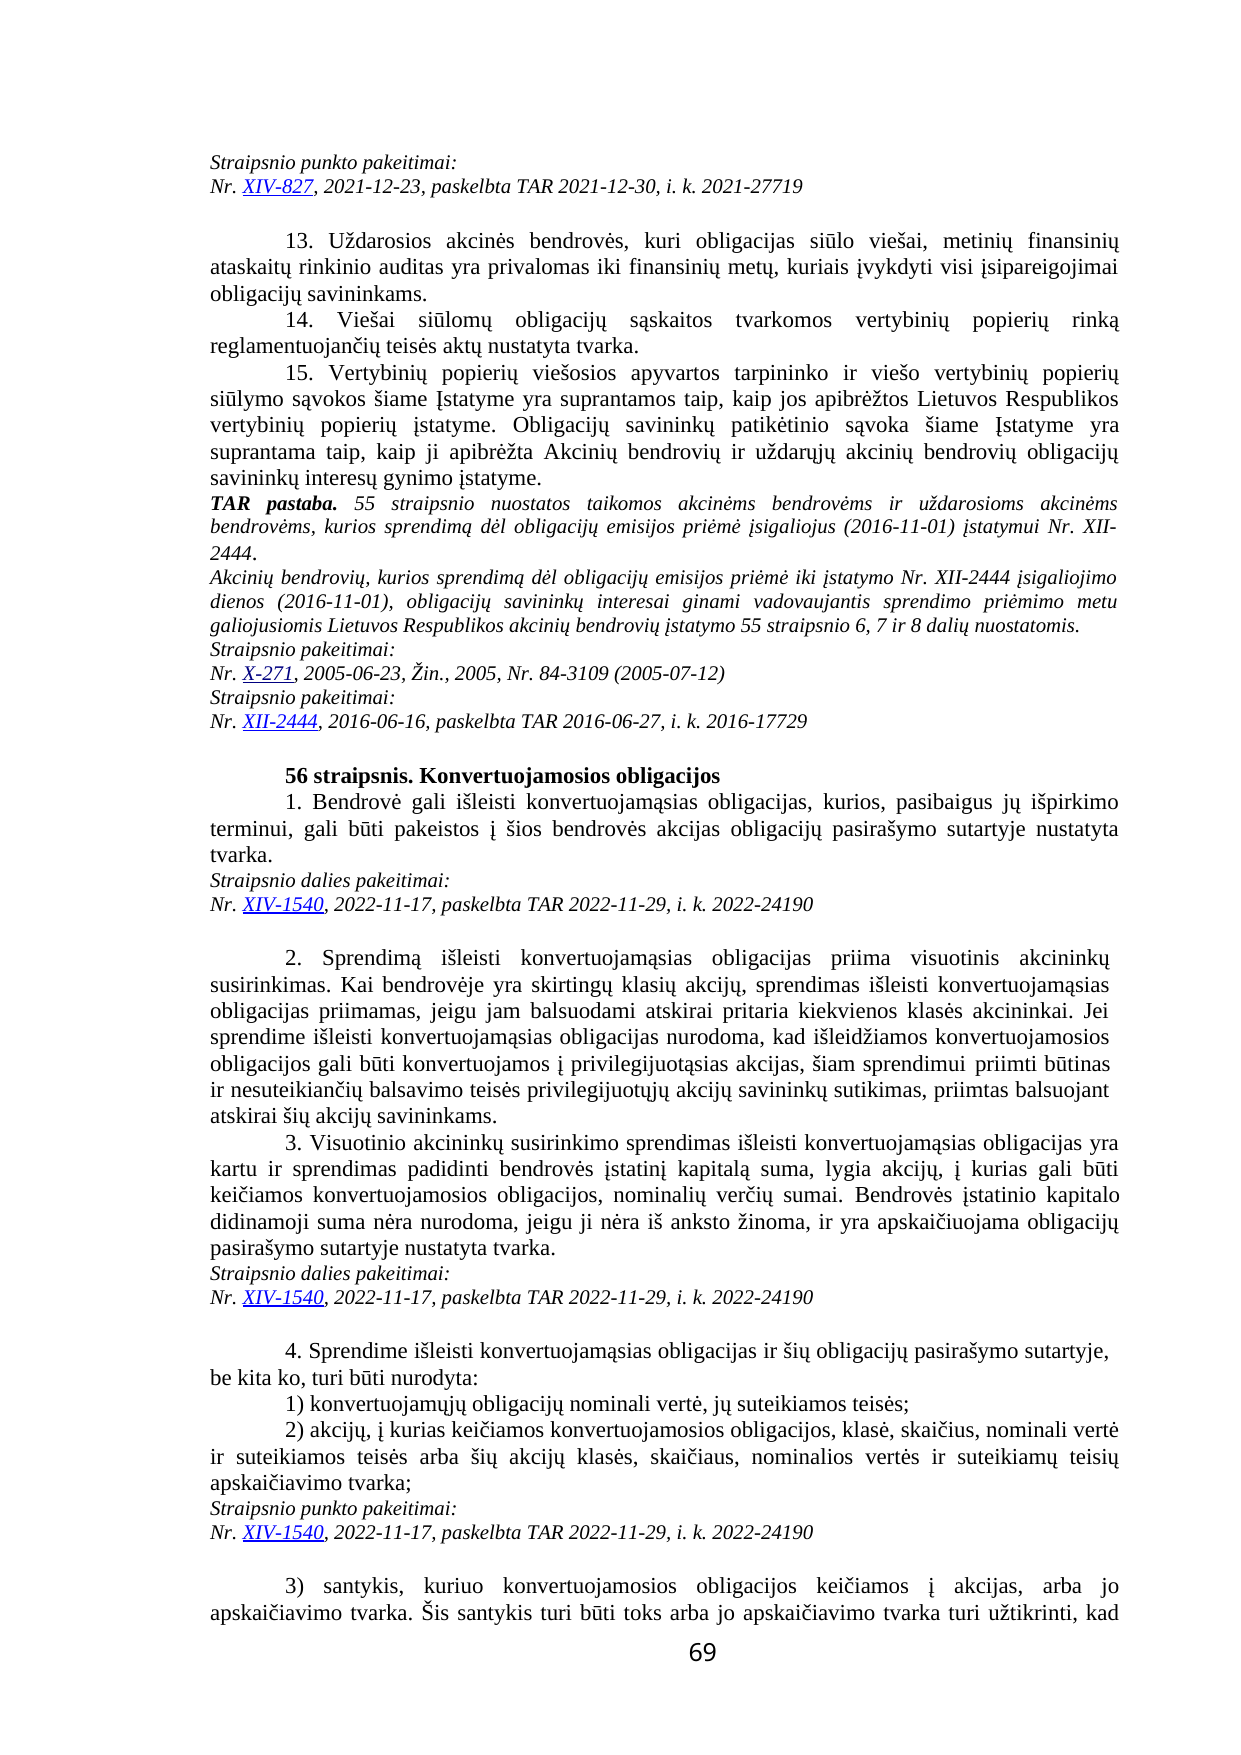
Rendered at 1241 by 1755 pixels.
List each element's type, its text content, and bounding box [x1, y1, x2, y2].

text Nr. XIV-827, 2021-12-23, paskelbta TAR 2021-12-30, i. k. 2021-27719 [210, 174, 1120, 198]
text Nr. XIV-1540, 2022-11-17, paskelbta TAR 2022-11-29, i. k. 2022-24190 [210, 1285, 1120, 1309]
text Nr. XII-2444, 2016-06-16, paskelbta TAR 2016-06-27, i. k. 2016-17729 [210, 709, 1120, 733]
text Nr. XIV-1540, 2022-11-17, paskelbta TAR 2022-11-29, i. k. 2022-24190 [210, 1520, 1120, 1544]
text 3. Visuotinio akcininkų susirinkimo sprendimas išleisti konvertuojamąsias obligacijas yra kartu ir sprendimas padidinti bendrovės įstatinį kapitalą suma, lygia akcijų, į kurias gali būti keičiamos konvertuojamosios obligacijos, nominalių verčių sumai. Bendrovės įstatinio kapitalo didinamoji suma nėra nurodoma, jeigu ji nėra iš anksto žinoma, ir yra apskaičiuojama obligacijų pasirašymo sutartyje nustatyta tvarka. [210, 1129, 1120, 1261]
text Straipsnio punkto pakeitimai: [210, 150, 1120, 174]
text Nr. X-271, 2005-06-23, Žin., 2005, Nr. 84-3109 (2005-07-12) [210, 661, 1120, 685]
text 56 straipsnis. Konvertuojamosios obligacijos [210, 762, 1111, 788]
text 14. Viešai siūlomų obligacijų sąskaitos tvarkomos vertybinių popierių rinką reglamentuojančių teisės aktų nustatyta tvarka. [210, 306, 1120, 359]
text Straipsnio pakeitimai: [210, 637, 1120, 661]
text 13. Uždarosios akcinės bendrovės, kuri obligacijas siūlo viešai, metinių finansinių ataskaitų rinkinio auditas yra privalomas iki finansinių metų, kuriais įvykdyti visi įsipareigojimai obligacijų savininkams. [210, 227, 1120, 306]
text Akcinių bendrovių, kurios sprendimą dėl obligacijų emisijos priėmė iki įstatymo Nr. XII-2444 įsigaliojimo dienos (2016-11-01), obligacijų savininkų interesai ginami vadovaujantis sprendimo priėmimo metu galiojusiomis Lietuvos Respublikos akcinių bendrovių įstatymo 55 straipsnio 6, 7 ir 8 dalių nuostatomis. [210, 565, 1120, 637]
text 15. Vertybinių popierių viešosios apyvartos tarpininko ir viešo vertybinių popierių siūlymo sąvokos šiame Įstatyme yra suprantamos taip, kaip jos apibrėžtos Lietuvos Respublikos vertybinių popierių įstatyme. Obligacijų savininkų patikėtinio sąvoka šiame Įstatyme yra suprantama taip, kaip ji apibrėžta Akcinių bendrovių ir uždarųjų akcinių bendrovių obligacijų savininkų interesų gynimo įstatyme. [210, 359, 1120, 490]
text TAR pastaba. 55 straipsnio nuostatos taikomos akcinėms bendrovėms ir uždarosioms akcinėms bendrovėms, kurios sprendimą dėl obligacijų emisijos priėmė įsigaliojus (2016-11-01) įstatymui Nr. XII-2444. [210, 490, 1120, 565]
text Straipsnio dalies pakeitimai: [210, 1261, 1120, 1285]
text Nr. XIV-1540, 2022-11-17, paskelbta TAR 2022-11-29, i. k. 2022-24190 [210, 892, 1120, 916]
text 1. Bendrovė gali išleisti konvertuojamąsias obligacijas, kurios, pasibaigus jų išpirkimo terminui, gali būti pakeistos į šios bendrovės akcijas obligacijų pasirašymo sutartyje nustatyta tvarka. [210, 788, 1120, 867]
text 1) konvertuojamųjų obligacijų nominali vertė, jų suteikiamos teisės; [210, 1390, 1111, 1417]
text Straipsnio pakeitimai: [210, 685, 1120, 709]
text Straipsnio punkto pakeitimai: [210, 1496, 1120, 1520]
text Straipsnio dalies pakeitimai: [210, 867, 1120, 892]
text 4. Sprendime išleisti konvertuojamąsias obligacijas ir šių obligacijų pasirašymo sutartyje, be kita ko, turi būti nurodyta: [210, 1337, 1111, 1390]
text 3) santykis, kuriuo konvertuojamosios obligacijos keičiamos į akcijas, arba jo apskaičiavimo tvarka. Šis santykis turi būti toks arba jo apskaičiavimo tvarka turi užtikrinti, kad [210, 1572, 1120, 1625]
text 2) akcijų, į kurias keičiamos konvertuojamosios obligacijos, klasė, skaičius, nominali vertė ir suteikiamos teisės arba šių akcijų klasės, skaičiaus, nominalios vertės ir suteikiamų teisių apskaičiavimo tvarka; [210, 1417, 1120, 1496]
text 2. Sprendimą išleisti konvertuojamąsias obligacijas priima visuotinis akcininkų susirinkimas. Kai bendrovėje yra skirtingų klasių akcijų, sprendimas išleisti konvertuojamąsias obligacijas priimamas, jeigu jam balsuodami atskirai pritaria kiekvienos klasės akcininkai. Jei sprendime išleisti konvertuojamąsias obligacijas nurodoma, kad išleidžiamos konvertuojamosios obligacijos gali būti konvertuojamos į privilegijuotąsias akcijas, šiam sprendimui priimti būtinas ir nesuteikiančių balsavimo teisės privilegijuotųjų akcijų savininkų sutikimas, priimtas balsuojant atskirai šių akcijų savininkams. [210, 944, 1111, 1129]
